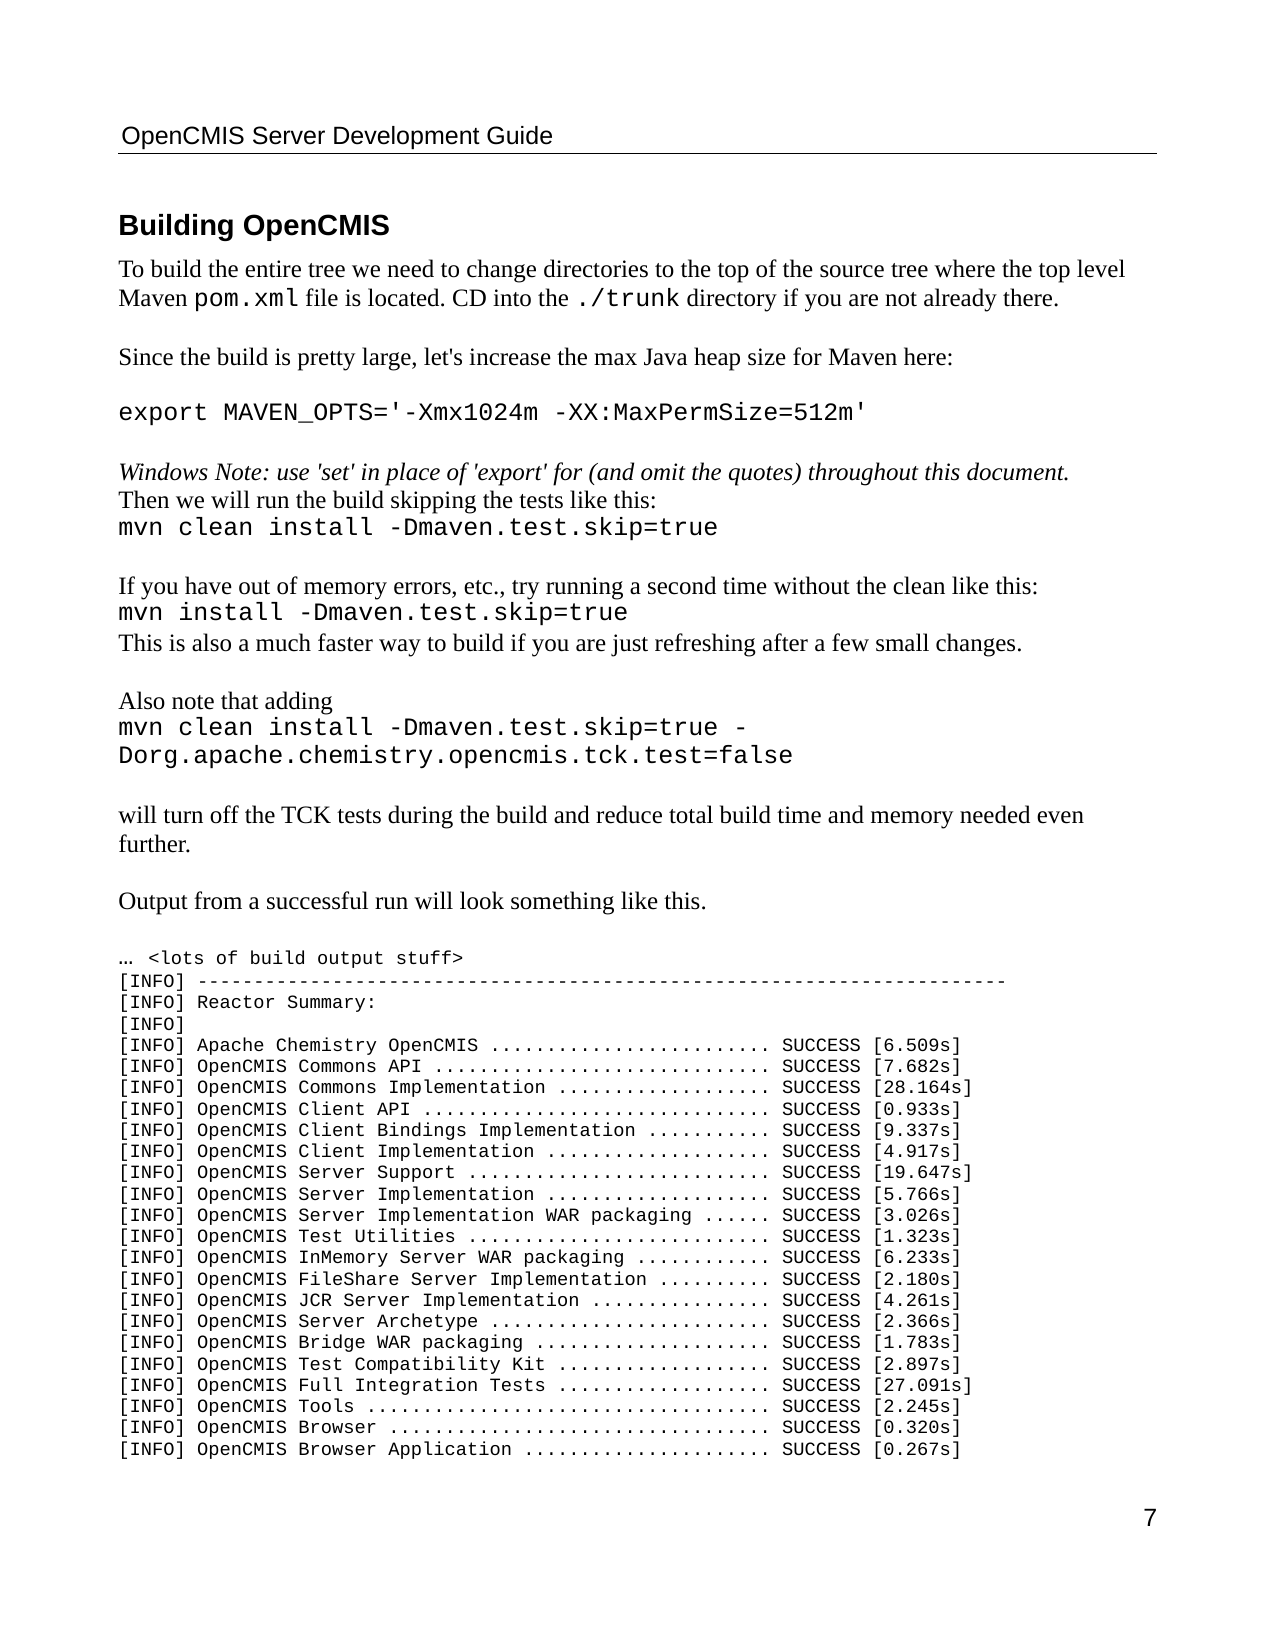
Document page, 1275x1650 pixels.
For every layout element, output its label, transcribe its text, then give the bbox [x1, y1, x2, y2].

text Windows Note: use 'set' in place of 'export' for (and omit the quotes) throughout this document. [118, 457, 1157, 485]
text [INFO] OpenCMIS JCR Server Implementation ................ SUCCESS [4.261s] [118, 1291, 1157, 1312]
text [INFO] OpenCMIS Client Bindings Implementation ........... SUCCESS [9.337s] [118, 1121, 1157, 1142]
text mvn clean install -Dmaven.test.skip=true [118, 514, 1157, 542]
text [INFO] OpenCMIS Full Integration Tests ................... SUCCESS [27.091s] [118, 1376, 1157, 1397]
text To build the entire tree we need to change directories to the top of the source tree where the top level Maven pom.xml file is located. CD into the ./trunk directory if you are not already there. [118, 254, 1157, 314]
text If you have out of memory errors, etc., try running a second time without the clean like this: [118, 571, 1157, 600]
text export MAVEN_OPTS='-Xmx1024m -XX:MaxPermSize=512m' [118, 400, 1157, 428]
text [INFO] OpenCMIS Tools .................................... SUCCESS [2.245s] [118, 1397, 1157, 1418]
text will turn off the TCK tests during the build and reduce total build time and memory needed even further. [118, 800, 1157, 857]
text … <lots of build output stuff> [118, 944, 1157, 972]
text [INFO] OpenCMIS Browser .................................. SUCCESS [0.320s] [118, 1418, 1157, 1439]
text [INFO] OpenCMIS FileShare Server Implementation .......... SUCCESS [2.180s] [118, 1269, 1157, 1291]
text [INFO] OpenCMIS Bridge WAR packaging ..................... SUCCESS [1.783s] [118, 1333, 1157, 1354]
text Output from a successful run will look something like this. [118, 886, 1157, 915]
text mvn install -Dmaven.test.skip=true [118, 600, 1157, 628]
text Then we will run the build skipping the tests like this: [118, 485, 1157, 514]
text This is also a much faster way to build if you are just refreshing after a few small changes. [118, 628, 1157, 657]
text [INFO] OpenCMIS Test Utilities ........................... SUCCESS [1.323s] [118, 1227, 1157, 1248]
text [INFO] OpenCMIS Client API ............................... SUCCESS [0.933s] [118, 1099, 1157, 1121]
text [INFO] OpenCMIS Server Support ........................... SUCCESS [19.647s] [118, 1163, 1157, 1184]
text [INFO] ------------------------------------------------------------------------ [118, 972, 1157, 993]
text [INFO] OpenCMIS Browser Application ...................... SUCCESS [0.267s] [118, 1439, 1157, 1461]
text [INFO] OpenCMIS Commons Implementation ................... SUCCESS [28.164s] [118, 1078, 1157, 1099]
text [INFO] OpenCMIS Server Implementation .................... SUCCESS [5.766s] [118, 1184, 1157, 1206]
text [INFO] OpenCMIS Client Implementation .................... SUCCESS [4.917s] [118, 1142, 1157, 1163]
text mvn clean install -Dmaven.test.skip=true -Dorg.apache.chemistry.opencmis.tck.test=false [118, 714, 1157, 771]
subtitle Building OpenCMIS [118, 208, 1157, 242]
text [INFO] Reactor Summary: [118, 993, 1157, 1014]
text [INFO] OpenCMIS Server Archetype ......................... SUCCESS [2.366s] [118, 1312, 1157, 1333]
text [INFO] [118, 1014, 1157, 1036]
text [INFO] Apache Chemistry OpenCMIS ......................... SUCCESS [6.509s] [118, 1036, 1157, 1057]
text Also note that adding [118, 686, 1157, 714]
text [INFO] OpenCMIS InMemory Server WAR packaging ............ SUCCESS [6.233s] [118, 1248, 1157, 1269]
text [INFO] OpenCMIS Commons API .............................. SUCCESS [7.682s] [118, 1057, 1157, 1078]
text [INFO] OpenCMIS Test Compatibility Kit ................... SUCCESS [2.897s] [118, 1354, 1157, 1376]
text Since the build is pretty large, let's increase the max Java heap size for Maven here: [118, 342, 1157, 371]
text [INFO] OpenCMIS Server Implementation WAR packaging ...... SUCCESS [3.026s] [118, 1206, 1157, 1227]
